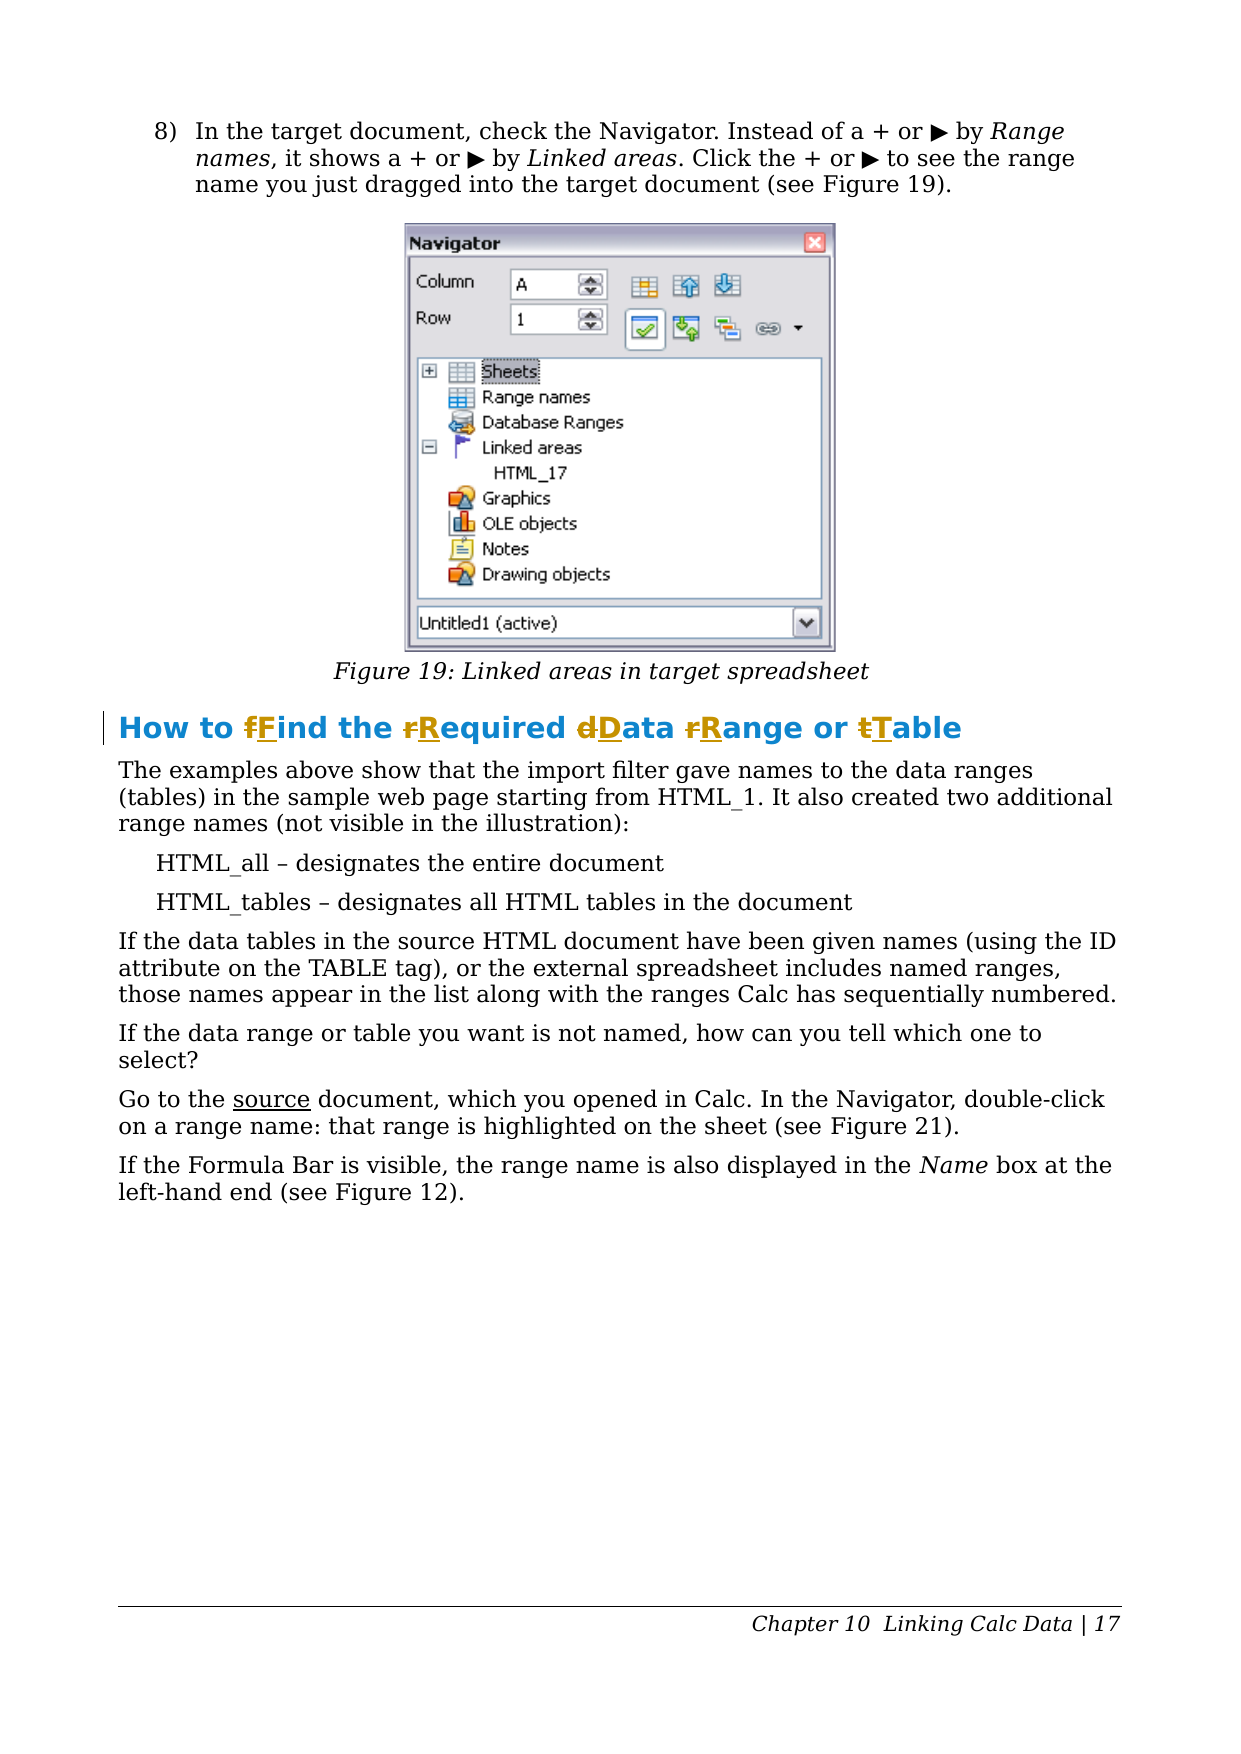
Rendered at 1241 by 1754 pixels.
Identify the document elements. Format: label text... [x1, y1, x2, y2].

text If the Formula Bar is visible, the range name is also displayed in the Name box at the left-hand end (see Figure 12). [118, 1152, 1122, 1206]
text If the data tables in the source HTML document have been given names (using the ID attribute on the TABLE tag), or the external spreadsheet includes named ranges, those names appear in the list along with the ranges Calc has sequentially numbered. [118, 928, 1122, 1008]
text Go to the source document, which you opened in Calc. In the Navigator, double-click on a range name: that range is highlighted on the sheet (see Figure 21). [118, 1086, 1122, 1140]
text If the data range or table you want is not named, how can you tell which one to select? [118, 1021, 1122, 1074]
text Figure 19: Linked areas in target spreadsheet [333, 658, 907, 685]
text HTML_tables – designates all HTML tables in the document [156, 889, 1122, 916]
picture [404, 223, 836, 652]
list In the target document, check the Navigator. Instead of a + or ▶ by Range names, it shows a + or ▶ by Linked areas. Click the + or ▶ to see the range name you just dragged into the target document (see Figure 19). [177, 118, 1122, 198]
text HTML_all – designates the entire document [156, 850, 1122, 876]
subtitle How to Find the Required Data Range or Table [118, 711, 1122, 745]
text The examples above show that the import filter gave names to the data ranges (tables) in the sample web page starting from HTML_1. It also created two additional range names (not visible in the illustration): [118, 757, 1122, 837]
